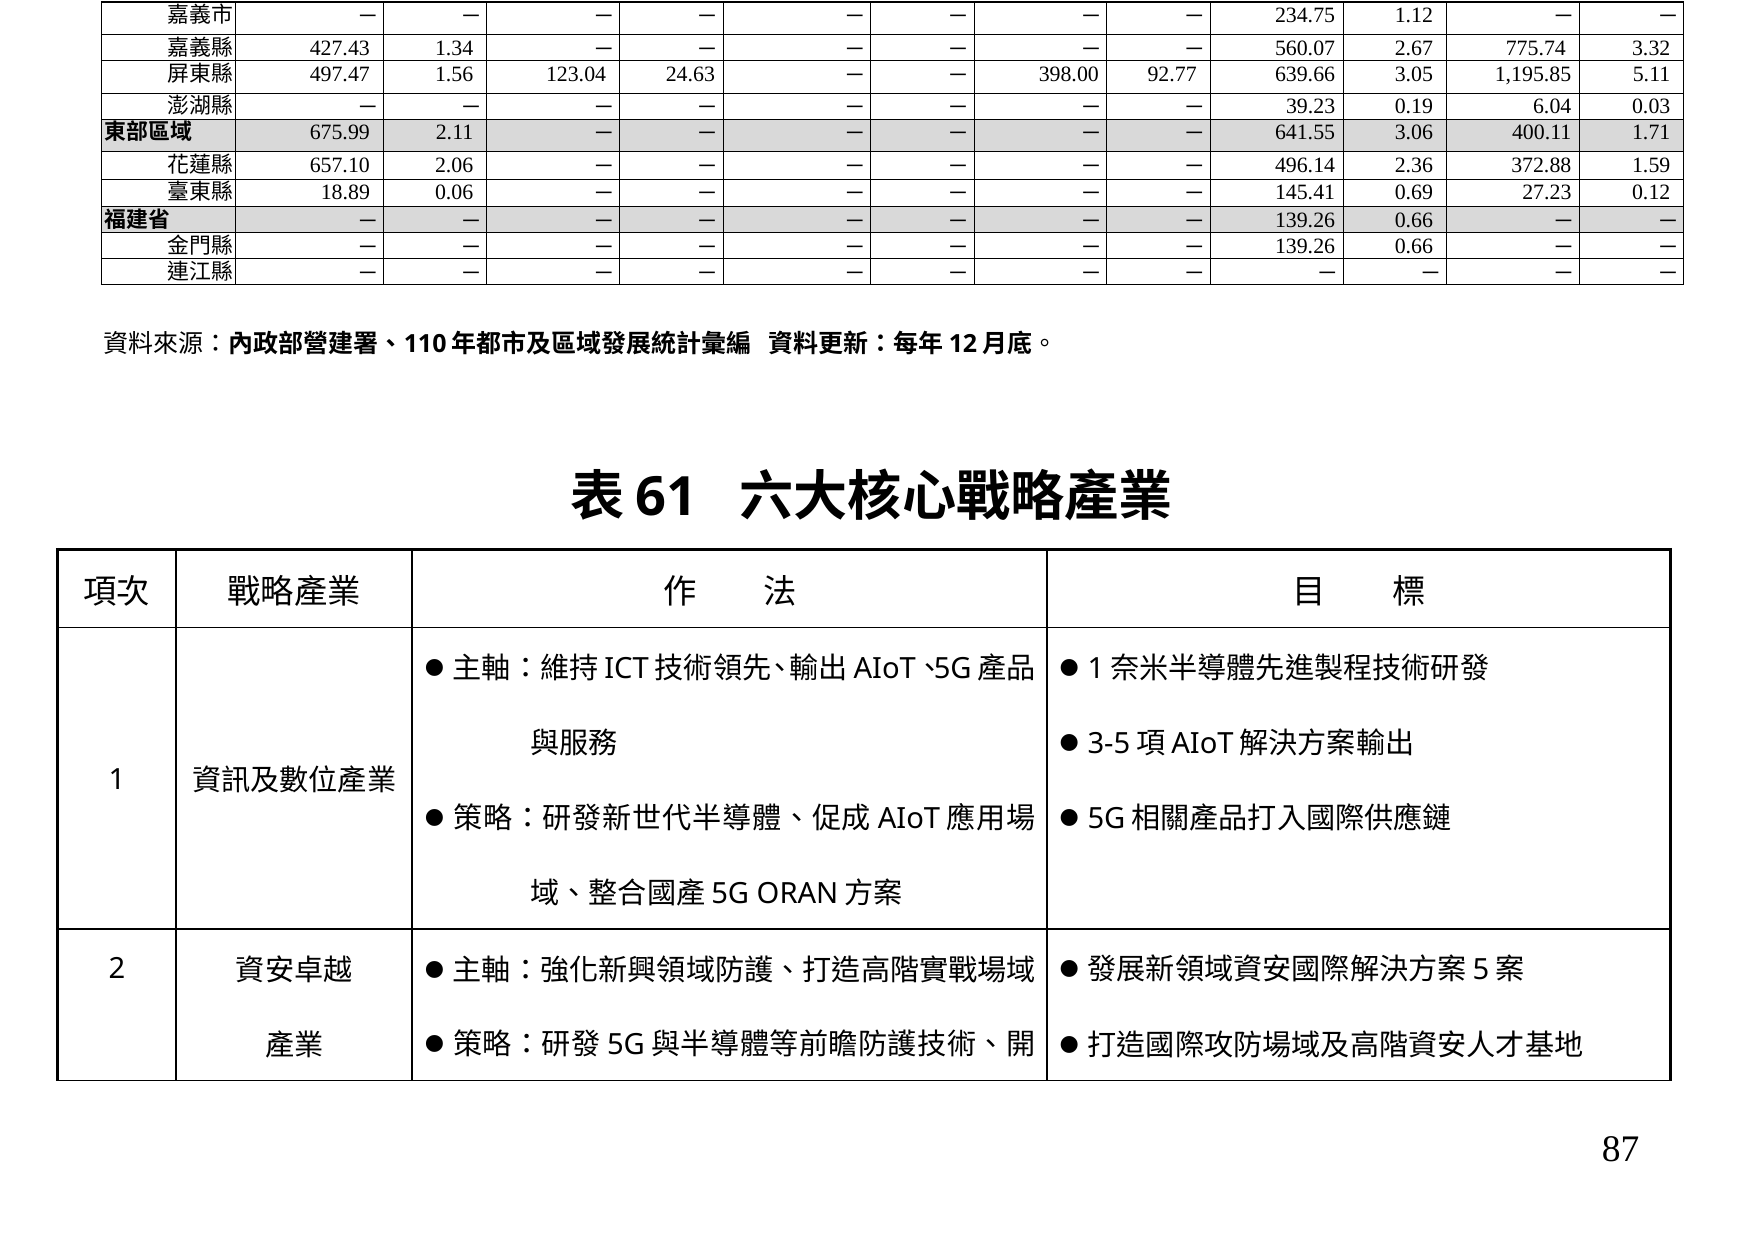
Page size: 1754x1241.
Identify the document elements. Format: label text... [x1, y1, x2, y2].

table_cell 639.66 [1211, 61, 1343, 92]
table_cell ─ [724, 180, 870, 206]
table_cell 花蓮縣 [102, 152, 235, 178]
table_cell ─ [236, 259, 383, 284]
table_cell ─ [1107, 259, 1210, 284]
table_cell 1.34 [384, 35, 486, 60]
table_cell ─ [384, 3, 486, 34]
table_cell 0.19 [1344, 94, 1446, 118]
table_cell 2.06 [384, 152, 486, 178]
table_cell 福建省 [102, 207, 235, 232]
table_cell ─ [871, 180, 974, 206]
table_cell ─ [1580, 233, 1683, 258]
table_cell 675.99 [236, 120, 383, 151]
table_cell 0.06 [384, 180, 486, 206]
table_cell 2 [59, 930, 175, 1080]
table_cell ─ [236, 233, 383, 258]
table_cell 3.05 [1344, 61, 1446, 92]
table_cell ─ [1447, 3, 1579, 34]
table_cell ─ [975, 94, 1106, 118]
table_cell 1,195.85 [1447, 61, 1579, 92]
table_cell ─ [1447, 233, 1579, 258]
table_cell 主軸：強化新興領域防護、打造高階實戰場域 策略：研發5G與半導體等前瞻防護技術、開 [413, 930, 1046, 1080]
table_cell 3.06 [1344, 120, 1446, 151]
table_cell ─ [487, 233, 619, 258]
table_cell ─ [384, 207, 486, 232]
table_cell ─ [975, 259, 1106, 284]
table_cell ─ [1107, 94, 1210, 118]
table_cell ─ [384, 233, 486, 258]
table_cell ─ [871, 233, 974, 258]
table_cell ─ [1107, 233, 1210, 258]
table_cell ─ [487, 35, 619, 60]
subtitle 表61 六大核心戰略產業 [103, 435, 1639, 548]
table_cell ─ [975, 180, 1106, 206]
table_cell ─ [1107, 3, 1210, 34]
text 資料來源：內政部營建署、110年都市及區域發展統計彙編 資料更新：每年12月底。 [103, 323, 1639, 360]
table_cell ─ [871, 120, 974, 151]
table_cell ─ [1107, 35, 1210, 60]
table_cell 資安卓越 產業 [177, 930, 411, 1080]
table_cell 0.69 [1344, 180, 1446, 206]
table_cell ─ [724, 61, 870, 92]
table_cell ─ [724, 152, 870, 178]
table_cell ─ [1580, 3, 1683, 34]
table_cell ─ [724, 207, 870, 232]
table_cell ─ [724, 233, 870, 258]
table_cell ─ [1107, 180, 1210, 206]
table_cell 234.75 [1211, 3, 1343, 34]
table_cell ─ [620, 259, 723, 284]
table_cell ─ [1580, 259, 1683, 284]
table_cell 3.32 [1580, 35, 1683, 60]
table_cell 775.74 [1447, 35, 1579, 60]
table_cell 2.67 [1344, 35, 1446, 60]
table_cell 主軸：維持ICT技術領先、輸出AIoT、5G產品與服務 策略：研發新世代半導體、促成AIoT應用場域、整合國產5G ORAN方案 [413, 628, 1046, 928]
table_cell ─ [975, 120, 1106, 151]
table_cell ─ [871, 152, 974, 178]
table_cell ─ [871, 259, 974, 284]
table_cell ─ [236, 3, 383, 34]
table_cell ─ [487, 152, 619, 178]
table_cell ─ [1447, 207, 1579, 232]
table_cell 連江縣 [102, 259, 235, 284]
table_cell ─ [975, 35, 1106, 60]
table_cell 641.55 [1211, 120, 1343, 151]
table_cell 0.66 [1344, 233, 1446, 258]
table_cell 東部區域 [102, 120, 235, 151]
table_cell ─ [871, 35, 974, 60]
table_cell 24.63 [620, 61, 723, 92]
table_header 作 法 [413, 551, 1046, 627]
table_cell 427.43 [236, 35, 383, 60]
table_cell ─ [1344, 259, 1446, 284]
table_cell ─ [1107, 207, 1210, 232]
table_cell 臺東縣 [102, 180, 235, 206]
table_cell 657.10 [236, 152, 383, 178]
table_cell 1.59 [1580, 152, 1683, 178]
table_cell ─ [724, 3, 870, 34]
table_cell ─ [871, 61, 974, 92]
table_cell 1.71 [1580, 120, 1683, 151]
table_cell 27.23 [1447, 180, 1579, 206]
table_cell 18.89 [236, 180, 383, 206]
table_cell ─ [620, 3, 723, 34]
table_cell ─ [871, 94, 974, 118]
table_cell ─ [487, 3, 619, 34]
table_cell ─ [384, 259, 486, 284]
table_cell 澎湖縣 [102, 94, 235, 118]
table_cell ─ [487, 207, 619, 232]
table_cell 5.11 [1580, 61, 1683, 92]
table_cell 400.11 [1447, 120, 1579, 151]
table_cell ─ [975, 152, 1106, 178]
table_cell ─ [487, 120, 619, 151]
table_cell 發展新領域資安國際解決方案5案 打造國際攻防場域及高階資安人才基地 [1048, 930, 1669, 1080]
table_cell 資訊及數位產業 [177, 628, 411, 928]
table_cell ─ [487, 94, 619, 118]
table_header 目 標 [1048, 551, 1669, 627]
table_cell ─ [724, 120, 870, 151]
table_cell ─ [620, 207, 723, 232]
table_cell 2.11 [384, 120, 486, 151]
table_cell ─ [975, 207, 1106, 232]
table_cell ─ [236, 94, 383, 118]
table_cell 屏東縣 [102, 61, 235, 92]
table_cell 0.66 [1344, 207, 1446, 232]
table_cell ─ [620, 94, 723, 118]
table_cell ─ [620, 180, 723, 206]
table_cell 金門縣 [102, 233, 235, 258]
table_cell 6.04 [1447, 94, 1579, 118]
table_cell ─ [1107, 120, 1210, 151]
table_cell 497.47 [236, 61, 383, 92]
table_cell ─ [620, 35, 723, 60]
table_cell ─ [384, 94, 486, 118]
table_cell 0.03 [1580, 94, 1683, 118]
table_header 戰略產業 [177, 551, 411, 627]
table_cell ─ [1211, 259, 1343, 284]
table_cell 496.14 [1211, 152, 1343, 178]
table_cell ─ [1447, 259, 1579, 284]
table_cell 92.77 [1107, 61, 1210, 92]
table_cell ─ [1580, 207, 1683, 232]
table_cell 560.07 [1211, 35, 1343, 60]
table_cell 1奈米半導體先進製程技術研發 3-5項AIoT解決方案輸出 5G相關產品打入國際供應鏈 [1048, 628, 1669, 928]
table_cell ─ [236, 207, 383, 232]
table_cell 398.00 [975, 61, 1106, 92]
table_cell 嘉義縣 [102, 35, 235, 60]
table_cell 2.36 [1344, 152, 1446, 178]
table_cell 嘉義市 [102, 3, 235, 34]
table_cell ─ [871, 3, 974, 34]
table_cell 0.12 [1580, 180, 1683, 206]
table_cell 145.41 [1211, 180, 1343, 206]
table_cell ─ [724, 94, 870, 118]
table_header 項次 [59, 551, 175, 627]
table_cell ─ [871, 207, 974, 232]
table_cell ─ [724, 35, 870, 60]
table_cell 39.23 [1211, 94, 1343, 118]
table_cell ─ [487, 259, 619, 284]
table_cell 372.88 [1447, 152, 1579, 178]
table_cell ─ [1107, 152, 1210, 178]
table_cell ─ [620, 233, 723, 258]
table_cell 1 [59, 628, 175, 928]
table_cell ─ [620, 152, 723, 178]
table_cell 123.04 [487, 61, 619, 92]
table_cell ─ [975, 3, 1106, 34]
table_cell ─ [487, 180, 619, 206]
table_cell ─ [975, 233, 1106, 258]
table_cell 1.12 [1344, 3, 1446, 34]
table_cell 139.26 [1211, 233, 1343, 258]
table_cell ─ [620, 120, 723, 151]
table_cell 139.26 [1211, 207, 1343, 232]
table_cell 1.56 [384, 61, 486, 92]
table_cell ─ [724, 259, 870, 284]
